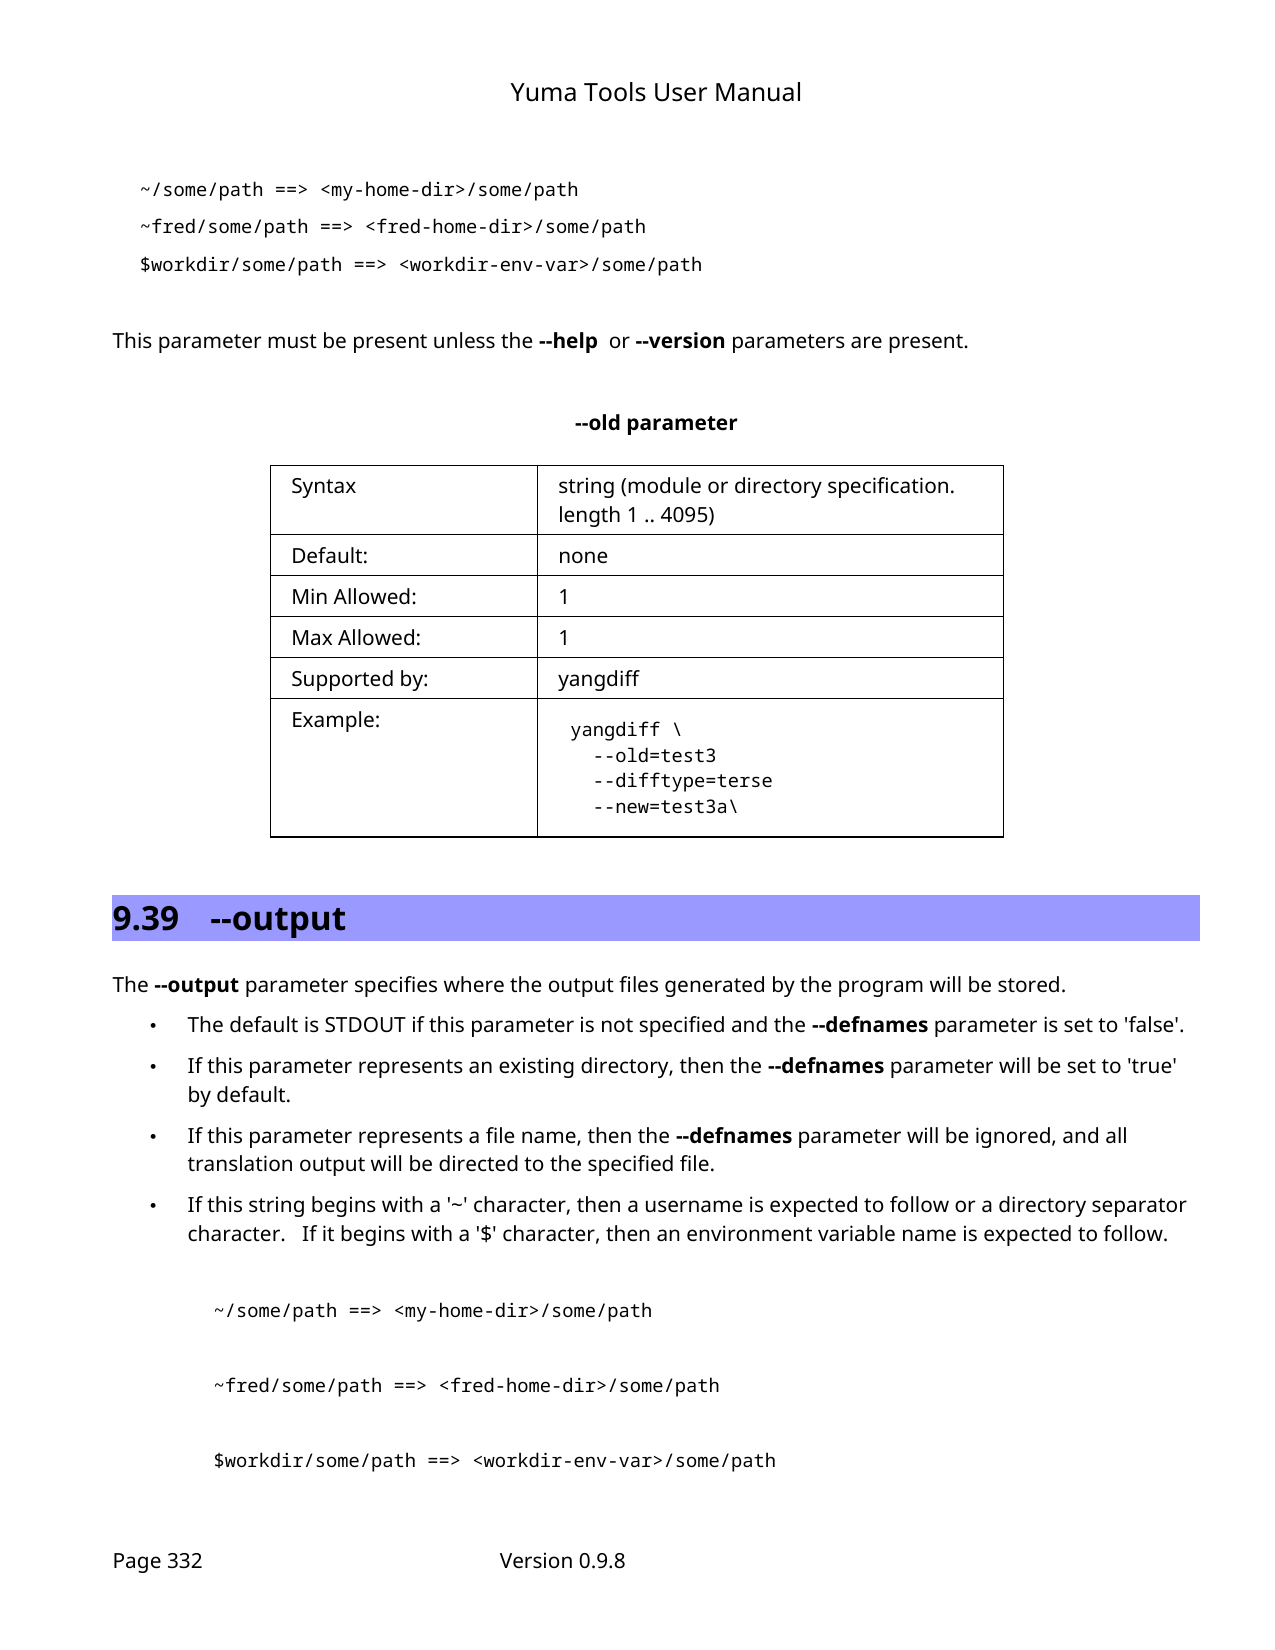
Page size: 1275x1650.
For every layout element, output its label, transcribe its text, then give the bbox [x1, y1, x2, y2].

table_cell yangdiff \ --old=test3 --difftype=terse --new=test3a\ [538, 699, 1003, 836]
text $workdir/some/path ==> <workdir-env-var>/some/path [139, 1447, 1200, 1473]
list If this parameter represents a file name, then the --defnames parameter will be ignored, and all translation output will be directed to the specified file. [150, 1121, 1200, 1178]
text The --output parameter specifies where the output files generated by the program will be stored. [112, 970, 1200, 998]
table_cell 1 [538, 576, 1003, 616]
text ~/some/path ==> <my-home-dir>/some/path [139, 1297, 1200, 1323]
list If this string begins with a '~' character, then a username is expected to follow or a directory separator character. If it begins with a '$' character, then an environment variable name is expected to follow. [150, 1190, 1200, 1247]
subtitle --output [112, 895, 1200, 941]
table_cell Min Allowed: [271, 576, 537, 616]
table_header string (module or directory specification. length 1 .. 4095) [538, 466, 1003, 534]
table_cell Max Allowed: [271, 617, 537, 657]
text $workdir/some/path ==> <workdir-env-var>/some/path [139, 251, 1200, 277]
table_cell Default: [271, 535, 537, 575]
table_cell none [538, 535, 1003, 575]
text ~fred/some/path ==> <fred-home-dir>/some/path [139, 1372, 1200, 1398]
subtitle --old parameter [127, 408, 1185, 436]
table_cell Supported by: [271, 658, 537, 698]
text ~fred/some/path ==> <fred-home-dir>/some/path [139, 213, 1200, 239]
table_header Syntax [271, 466, 537, 534]
table_cell Example: [271, 699, 537, 836]
table_cell yangdiff [538, 658, 1003, 698]
table_cell 1 [538, 617, 1003, 657]
list If this parameter represents an existing directory, then the --defnames parameter will be set to 'true' by default. [150, 1052, 1200, 1108]
text ~/some/path ==> <my-home-dir>/some/path [139, 176, 1200, 202]
text This parameter must be present unless the --help or --version parameters are present. [112, 326, 1200, 354]
list The default is STDOUT if this parameter is not specified and the --defnames parameter is set to 'false'. [150, 1011, 1200, 1039]
